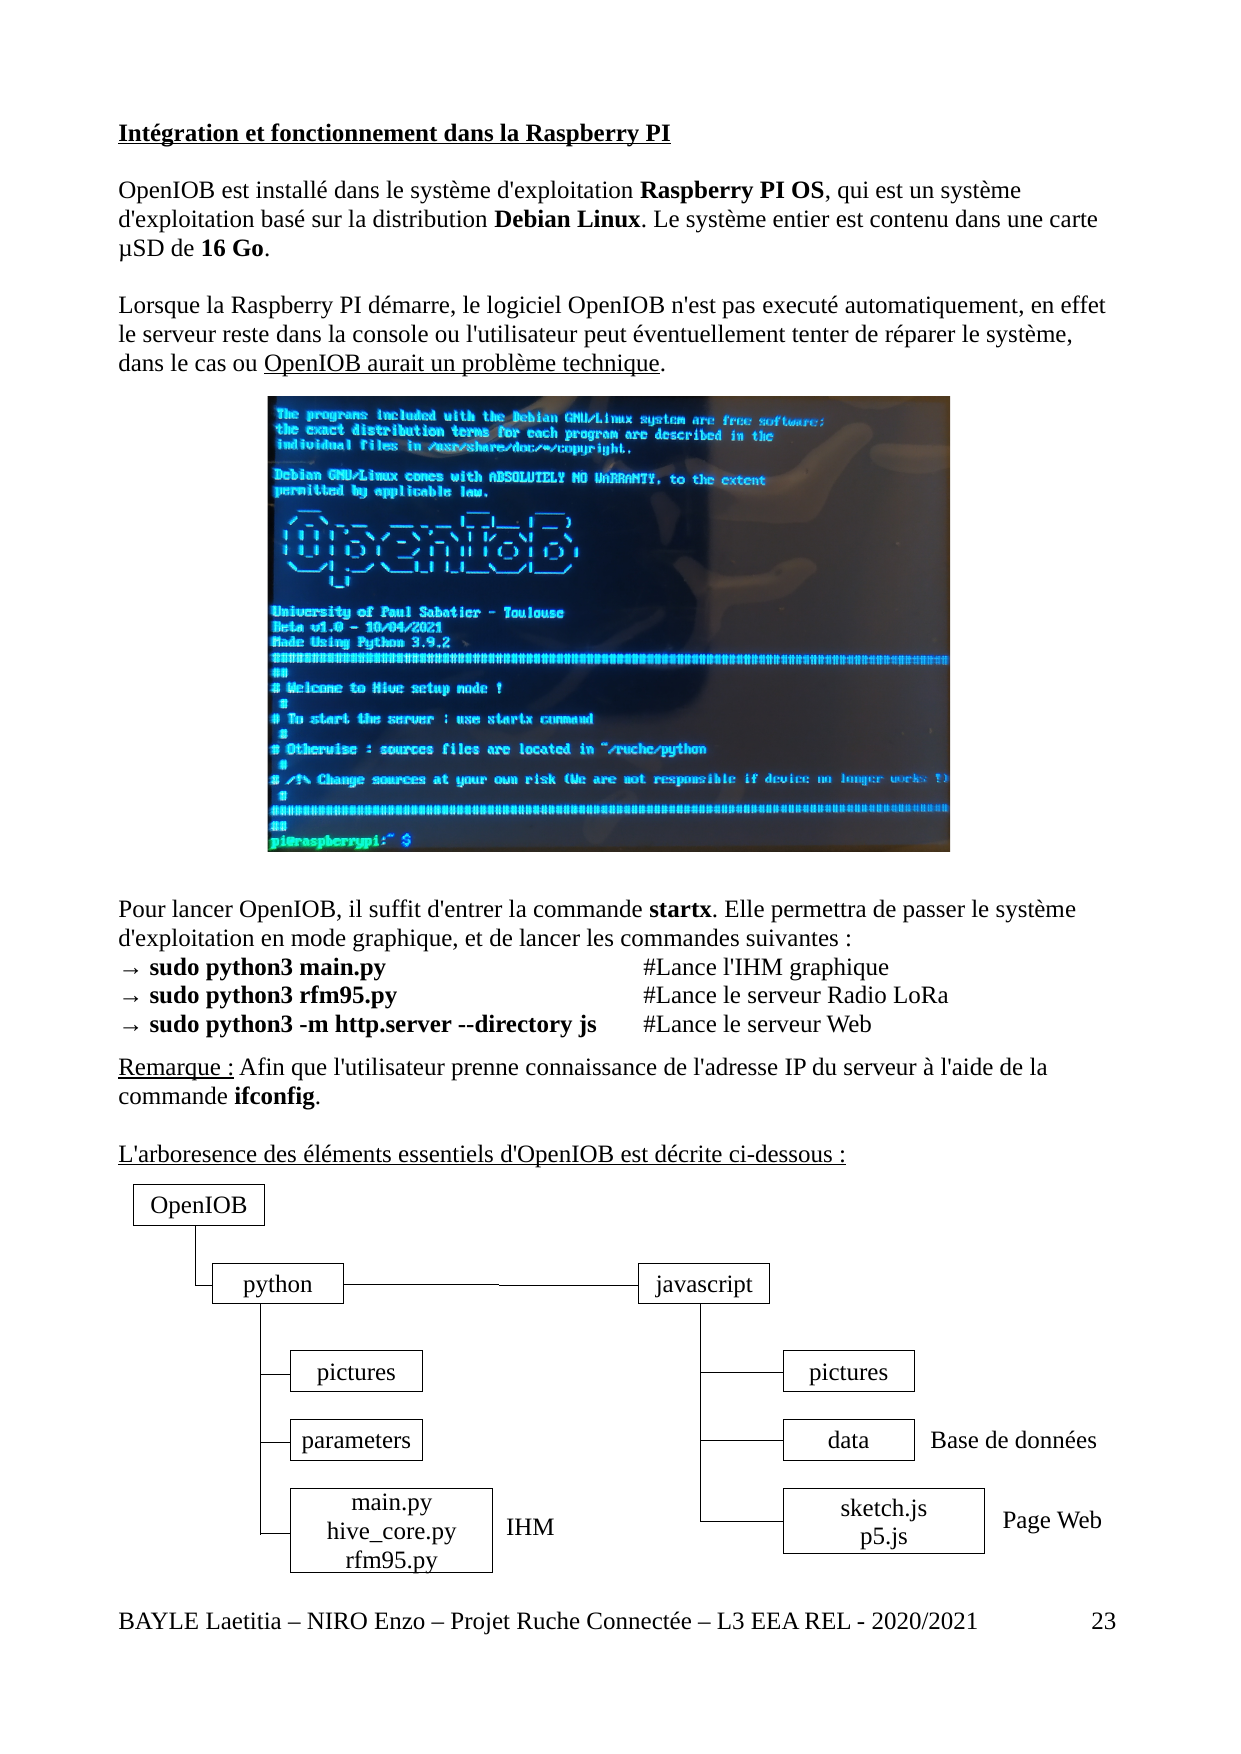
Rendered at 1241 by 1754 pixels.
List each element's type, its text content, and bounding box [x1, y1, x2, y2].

text Remarque : Afin que l'utilisateur prenne connaissance de l'adresse IP du serveur à l'aide de la commande ifconfig. [118, 1052, 1122, 1110]
text Intégration et fonctionnement dans la Raspberry PI [118, 118, 1122, 147]
text OpenIOB est installé dans le système d'exploitation Raspberry PI OS, qui est un système d'exploitation basé sur la distribution Debian Linux. Le système entier est contenu dans une carte µSD de 16 Go. [118, 176, 1122, 262]
text → sudo python3 rfm95.py #Lance le serveur Radio LoRa [118, 981, 1122, 1009]
picture [267, 396, 951, 852]
text Lorsque la Raspberry PI démarre, le logiciel OpenIOB n'est pas executé automatiquement, en effet le serveur reste dans la console ou l'utilisateur peut éventuellement tenter de réparer le système, dans le cas ou OpenIOB aurait un problème technique. [118, 291, 1122, 377]
text → sudo python3 -m http.server --directory js #Lance le serveur Web [118, 1009, 1122, 1038]
text → sudo python3 main.py #Lance l'IHM graphique [118, 952, 1122, 981]
text L'arboresence des éléments essentiels d'OpenIOB est décrite ci-dessous : [118, 1139, 1122, 1167]
text Pour lancer OpenIOB, il suffit d'entrer la commande startx. Elle permettra de passer le système d'exploitation en mode graphique, et de lancer les commandes suivantes : [118, 894, 1122, 952]
